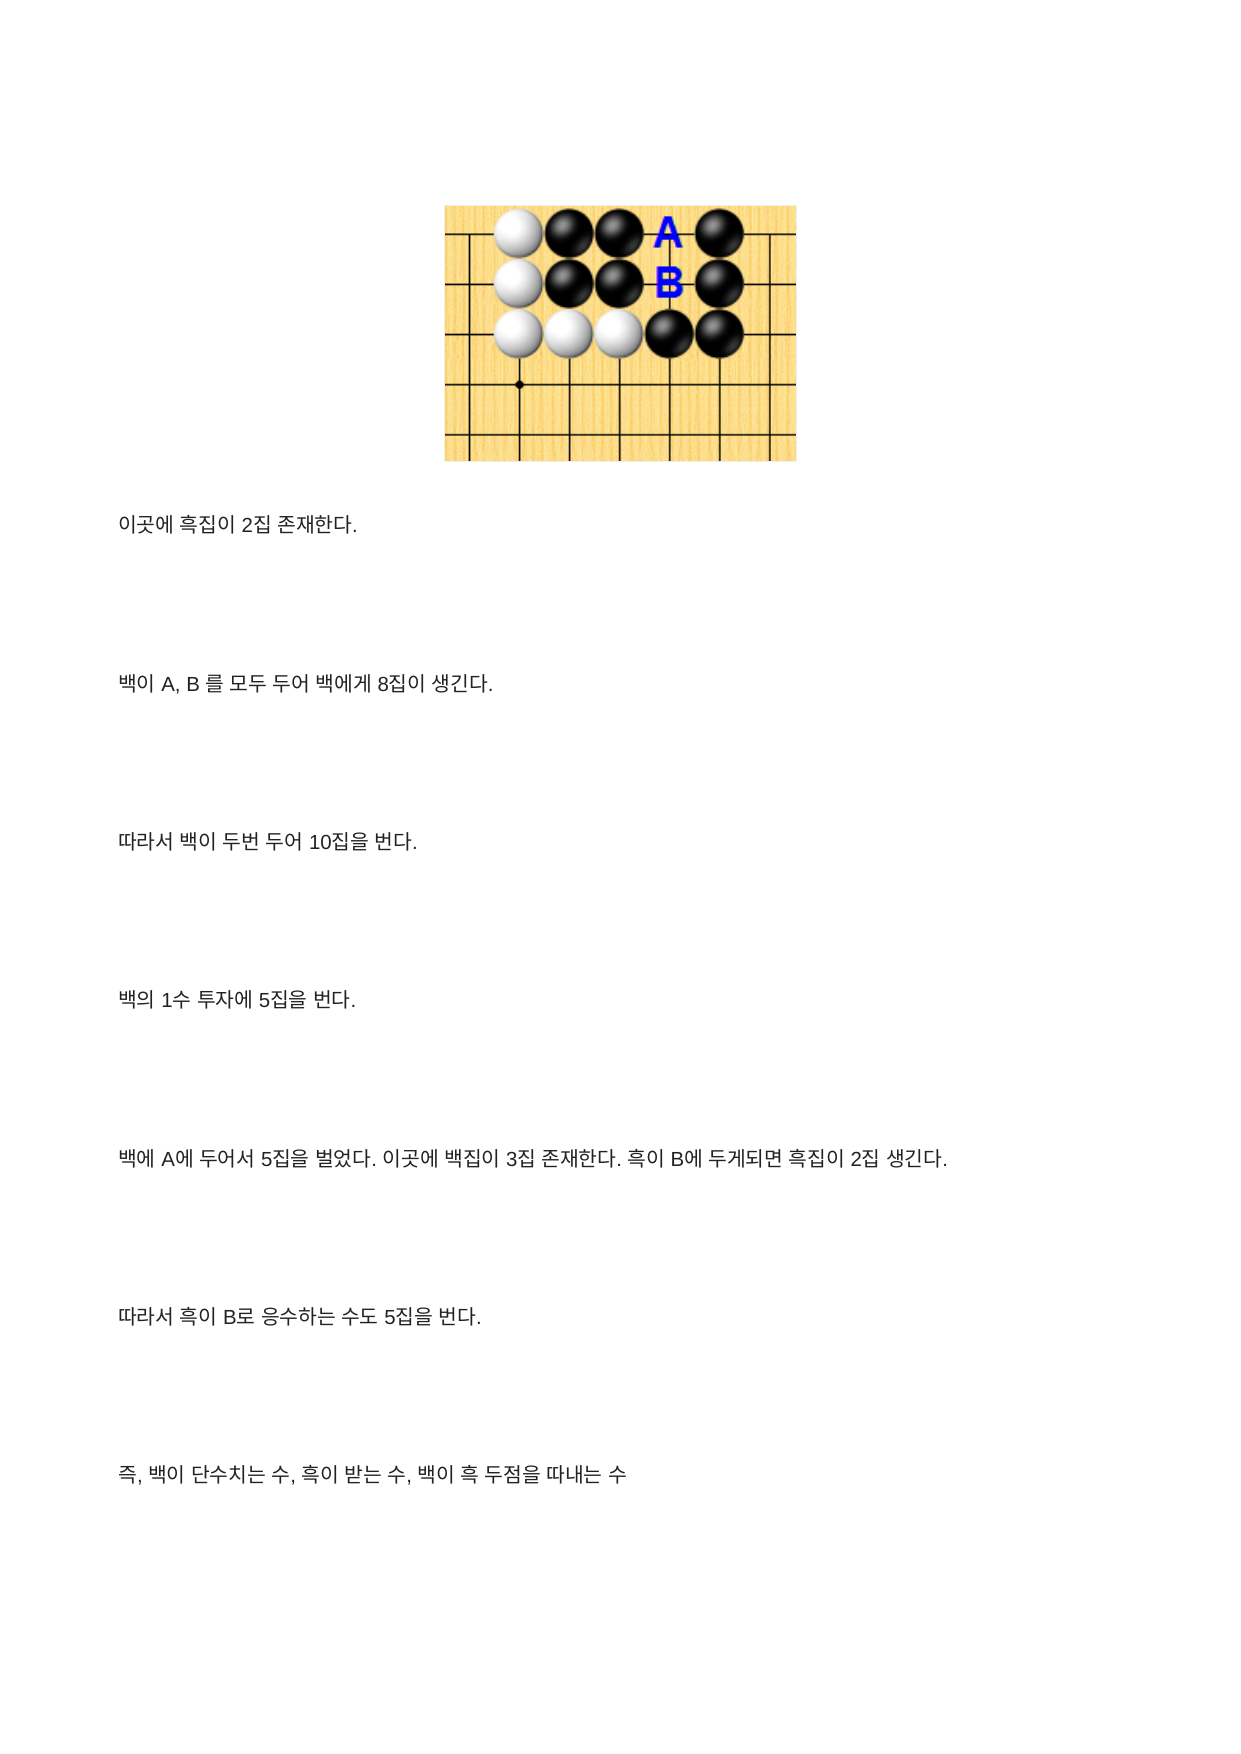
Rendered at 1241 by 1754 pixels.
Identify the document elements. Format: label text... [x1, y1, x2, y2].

picture [445, 206, 796, 461]
text 백에 A에 두어서 5집을 벌었다. 이곳에 백집이 3집 존재한다. 흑이 B에 두게되면 흑집이 2집 생긴다. [118, 1147, 1122, 1170]
text 즉, 백이 단수치는 수, 흑이 받는 수, 백이 흑 두점을 따내는 수 [118, 1464, 1122, 1487]
text 따라서 백이 두번 두어 10집을 번다. [118, 830, 1122, 854]
text 이곳에 흑집이 2집 존재한다. [118, 514, 1122, 537]
text 백이 A, B 를 모두 두어 백에게 8집이 생긴다. [118, 672, 1122, 695]
text 따라서 흑이 B로 응수하는 수도 5집을 번다. [118, 1305, 1122, 1329]
text 백의 1수 투자에 5집을 번다. [118, 989, 1122, 1012]
